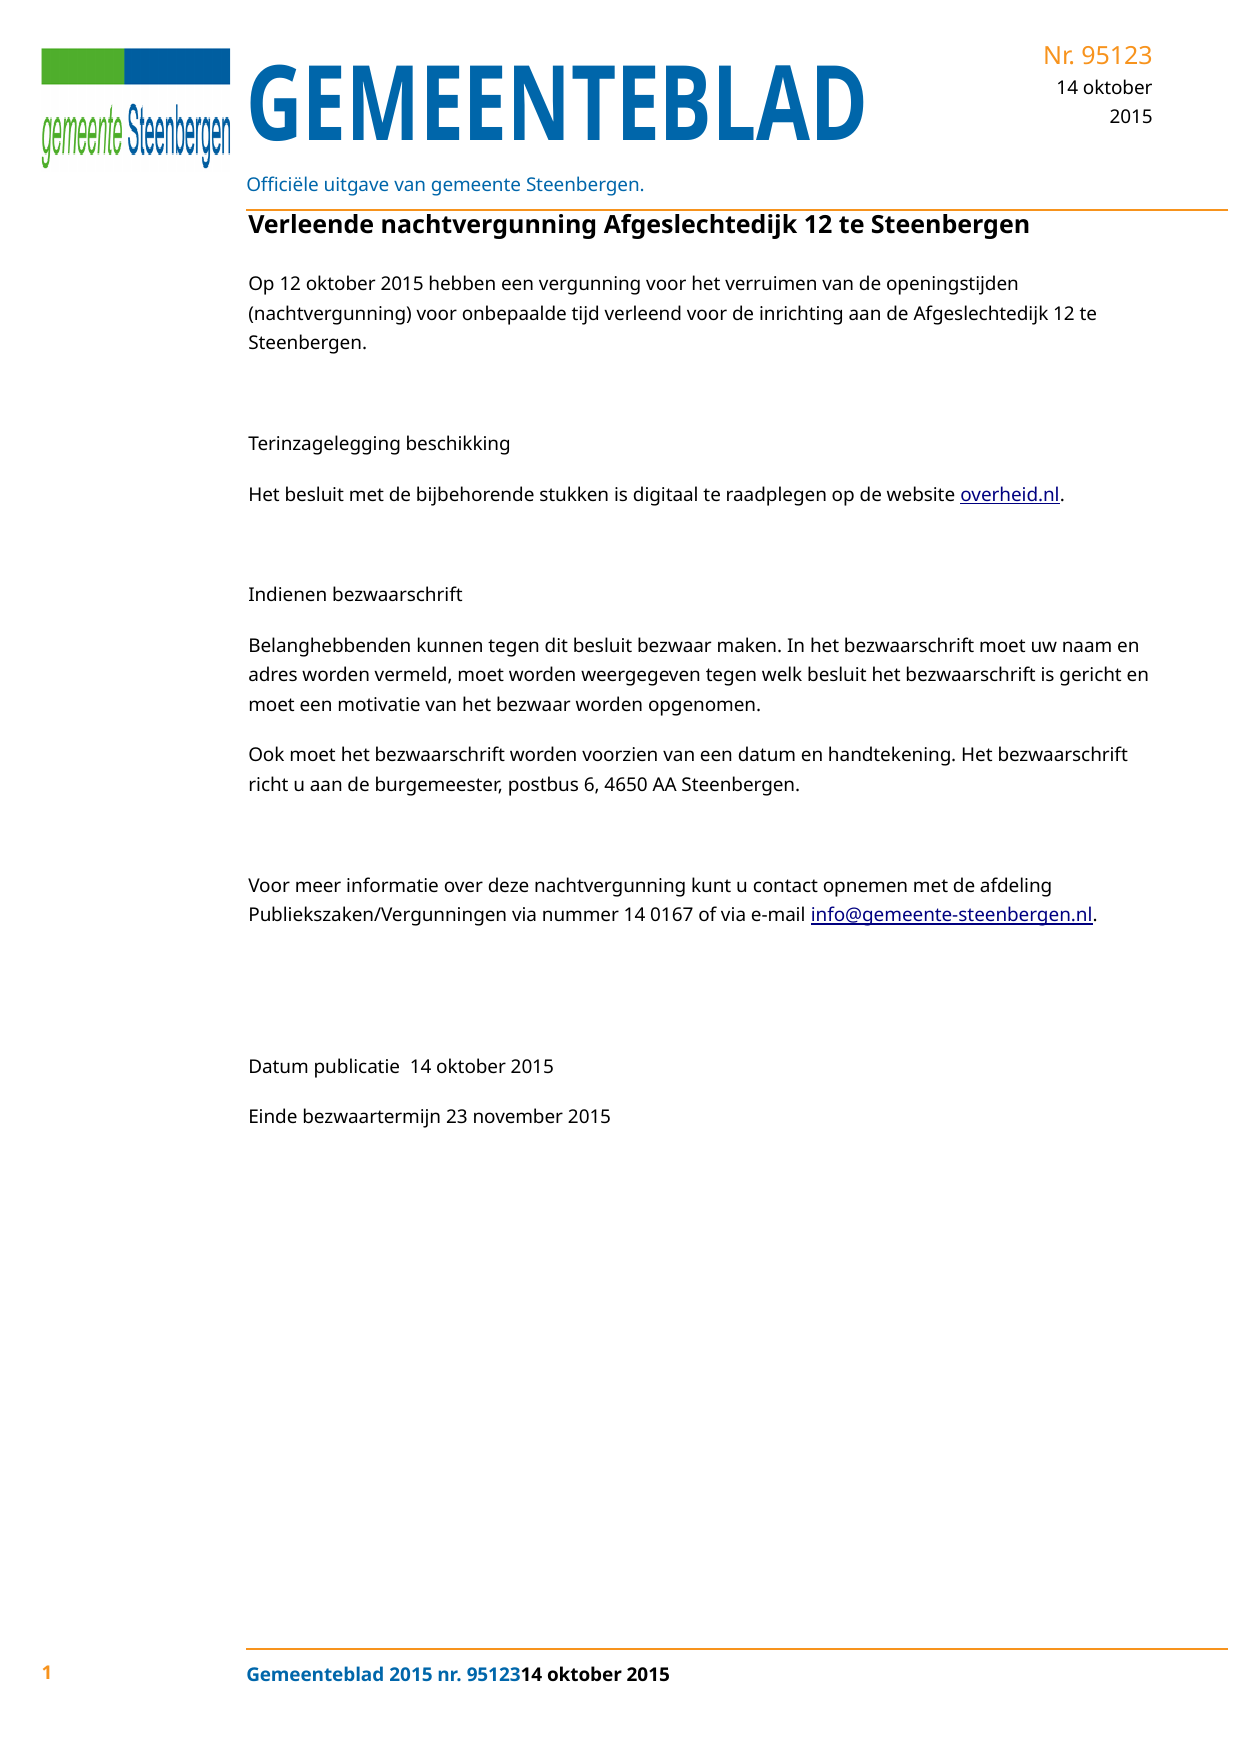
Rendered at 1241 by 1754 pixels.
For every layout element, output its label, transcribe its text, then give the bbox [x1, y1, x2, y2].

text Het besluit met de bijbehorende stukken is digitaal te raadplegen op de website overheid.nl. [248, 481, 1152, 506]
text Einde bezwaartermijn 23 november 2015 [248, 1103, 1152, 1129]
text Voor meer informatie over deze nachtvergunning kunt u contact opnemen met de afdeling Publiekszaken/Vergunningen via nummer 14 0167 of via e-mail info@gemeente-steenbergen.nl. [248, 872, 1152, 927]
text Op 12 oktober 2015 hebben een vergunning voor het verruimen van de openingstijden (nachtvergunning) voor onbepaalde tijd verleend voor de inrichting aan de Afgeslechtedijk 12 te Steenbergen. [248, 270, 1152, 355]
text Verleende nachtvergunning Afgeslechtedijk 12 te Steenbergen [248, 211, 1152, 241]
text Indienen bezwaarschrift [248, 582, 1152, 607]
text Belanghebbenden kunnen tegen dit besluit bezwaar maken. In het bezwaarschrift moet uw naam en adres worden vermeld, moet worden weergegeven tegen welk besluit het bezwaarschrift is gericht en moet een motivatie van het bezwaar worden opgenomen. [248, 632, 1152, 717]
text Datum publicatie 14 oktober 2015 [248, 1053, 1152, 1078]
text Terinzagelegging beschikking [248, 430, 1152, 456]
text Ook moet het bezwaarschrift worden voorzien van een datum en handtekening. Het bezwaarschrift richt u aan de burgemeester, postbus 6, 4650 AA Steenbergen. [248, 742, 1152, 797]
text ­ [248, 1002, 1152, 1028]
picture [41, 47, 231, 172]
